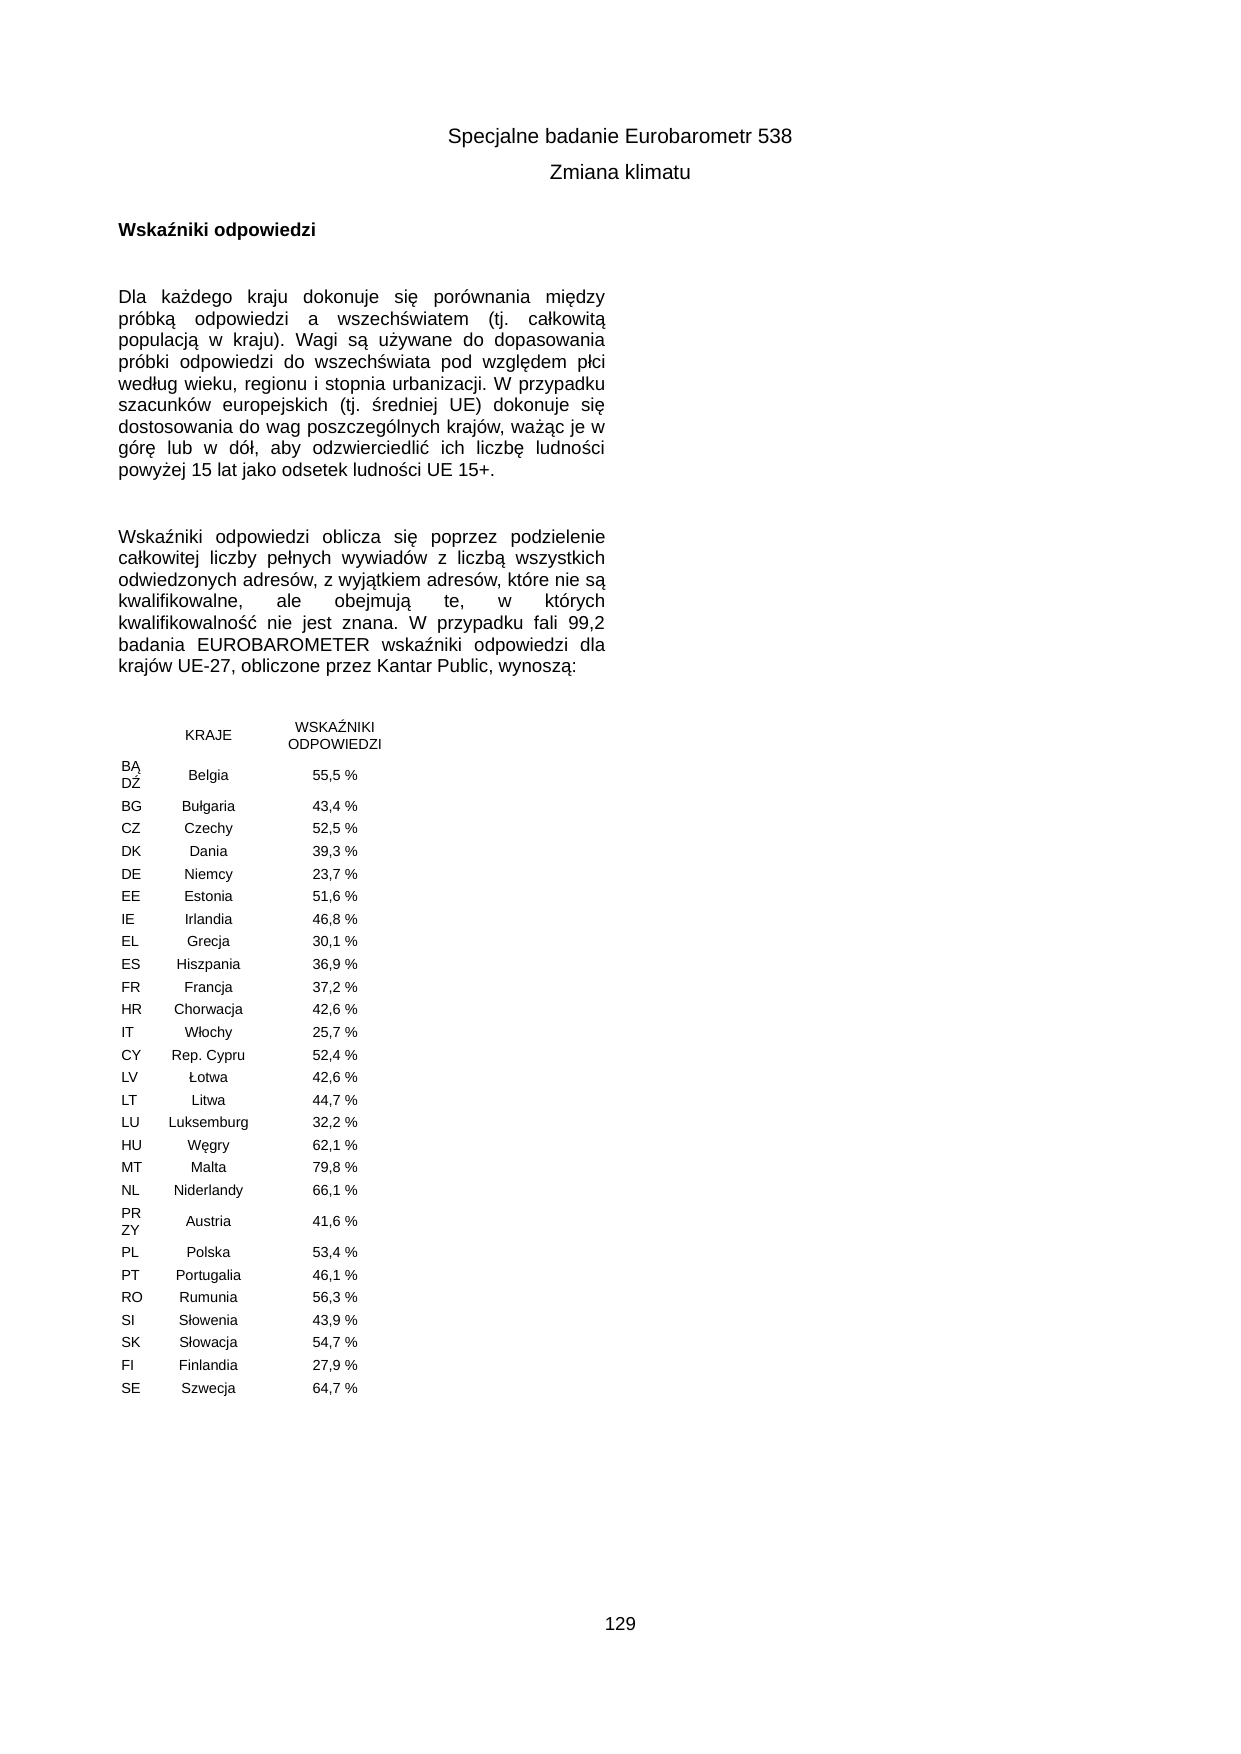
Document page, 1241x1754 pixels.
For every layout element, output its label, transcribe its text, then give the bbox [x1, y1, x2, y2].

table_cell Irlandia [152, 908, 264, 930]
table_cell 52,4 % [265, 1043, 405, 1066]
table_cell RO [118, 1286, 152, 1309]
table_cell BĄDŹ [118, 755, 152, 794]
table_cell LU [118, 1111, 152, 1134]
table_cell CY [118, 1043, 152, 1066]
table_cell 41,6 % [265, 1201, 405, 1241]
table_cell EE [118, 885, 152, 908]
table_cell 46,1 % [265, 1264, 405, 1286]
table_cell HU [118, 1134, 152, 1156]
table_cell 36,9 % [265, 953, 405, 975]
table_cell 25,7 % [265, 1021, 405, 1043]
table_cell Słowenia [152, 1309, 264, 1331]
table_cell 52,5 % [265, 817, 405, 840]
table_cell 30,1 % [265, 930, 405, 953]
table_cell 44,7 % [265, 1089, 405, 1111]
table_cell Niemcy [152, 863, 264, 885]
table_cell LV [118, 1066, 152, 1088]
table_cell Portugalia [152, 1264, 264, 1286]
table_cell Włochy [152, 1021, 264, 1043]
table_cell IE [118, 908, 152, 930]
table_cell HR [118, 998, 152, 1021]
text Dla każdego kraju dokonuje się porównania między próbką odpowiedzi a wszechświatem (tj. całkowitą populacją w kraju). Wagi są używane do dopasowania próbki odpowiedzi do wszechświata pod względem płci według wieku, regionu i stopnia urbanizacji. W przypadku szacunków europejskich (tj. średniej UE) dokonuje się dostosowania do wag poszczególnych krajów, ważąc je w górę lub w dół, aby odzwierciedlić ich liczbę ludności powyżej 15 lat jako odsetek ludności UE 15+. [118, 286, 605, 480]
table_cell SI [118, 1309, 152, 1331]
table_cell LT [118, 1089, 152, 1111]
table_cell Luksemburg [152, 1111, 264, 1134]
text Wskaźniki odpowiedzi [118, 219, 605, 241]
table_cell Austria [152, 1201, 264, 1241]
table_cell 37,2 % [265, 975, 405, 998]
table_cell CZ [118, 817, 152, 840]
table_cell DE [118, 863, 152, 885]
table_cell Litwa [152, 1089, 264, 1111]
table_cell PT [118, 1264, 152, 1286]
table_cell MT [118, 1156, 152, 1179]
table_cell Rumunia [152, 1286, 264, 1309]
table_cell SE [118, 1376, 152, 1399]
table_cell FI [118, 1354, 152, 1376]
table_cell SK [118, 1331, 152, 1354]
table_cell 62,1 % [265, 1134, 405, 1156]
table_cell BG [118, 795, 152, 817]
table_cell 39,3 % [265, 840, 405, 862]
table_cell Łotwa [152, 1066, 264, 1088]
table_cell 42,6 % [265, 1066, 405, 1088]
table_cell Słowacja [152, 1331, 264, 1354]
table_header [118, 716, 152, 755]
table_header KRAJE [152, 716, 264, 755]
table_cell Finlandia [152, 1354, 264, 1376]
table_cell Niderlandy [152, 1179, 264, 1201]
table_cell Szwecja [152, 1376, 264, 1399]
table_cell 27,9 % [265, 1354, 405, 1376]
table_cell 46,8 % [265, 908, 405, 930]
table_cell 51,6 % [265, 885, 405, 908]
table_cell Rep. Cypru [152, 1043, 264, 1066]
table_cell 23,7 % [265, 863, 405, 885]
table_cell Hiszpania [152, 953, 264, 975]
table_cell PL [118, 1241, 152, 1263]
table_cell EL [118, 930, 152, 953]
table_cell Dania [152, 840, 264, 862]
table_cell ES [118, 953, 152, 975]
table_header WSKAŹNIKI ODPOWIEDZI [265, 716, 405, 755]
table_cell 55,5 % [265, 755, 405, 794]
table_cell Francja [152, 975, 264, 998]
table_cell 66,1 % [265, 1179, 405, 1201]
table_cell 32,2 % [265, 1111, 405, 1134]
table_cell IT [118, 1021, 152, 1043]
table_cell Czechy [152, 817, 264, 840]
table_cell 64,7 % [265, 1376, 405, 1399]
table_cell 43,4 % [265, 795, 405, 817]
table_cell NL [118, 1179, 152, 1201]
table_cell Chorwacja [152, 998, 264, 1021]
table_cell Grecja [152, 930, 264, 953]
table_cell Polska [152, 1241, 264, 1263]
table_cell Węgry [152, 1134, 264, 1156]
table_cell 54,7 % [265, 1331, 405, 1354]
table_cell PRZY [118, 1201, 152, 1241]
table_cell Bułgaria [152, 795, 264, 817]
table_cell 42,6 % [265, 998, 405, 1021]
table_cell FR [118, 975, 152, 998]
table_cell DK [118, 840, 152, 862]
table_cell 43,9 % [265, 1309, 405, 1331]
table_cell Estonia [152, 885, 264, 908]
text Wskaźniki odpowiedzi oblicza się poprzez podzielenie całkowitej liczby pełnych wywiadów z liczbą wszystkich odwiedzonych adresów, z wyjątkiem adresów, które nie są kwalifikowalne, ale obejmują te, w których kwalifikowalność nie jest znana. W przypadku fali 99,2 badania EUROBAROMETER wskaźniki odpowiedzi dla krajów UE-27, obliczone przez Kantar Public, wynoszą: [118, 526, 605, 676]
table_cell Malta [152, 1156, 264, 1179]
table_cell 53,4 % [265, 1241, 405, 1263]
table_cell Belgia [152, 755, 264, 794]
table_cell 56,3 % [265, 1286, 405, 1309]
table_cell 79,8 % [265, 1156, 405, 1179]
